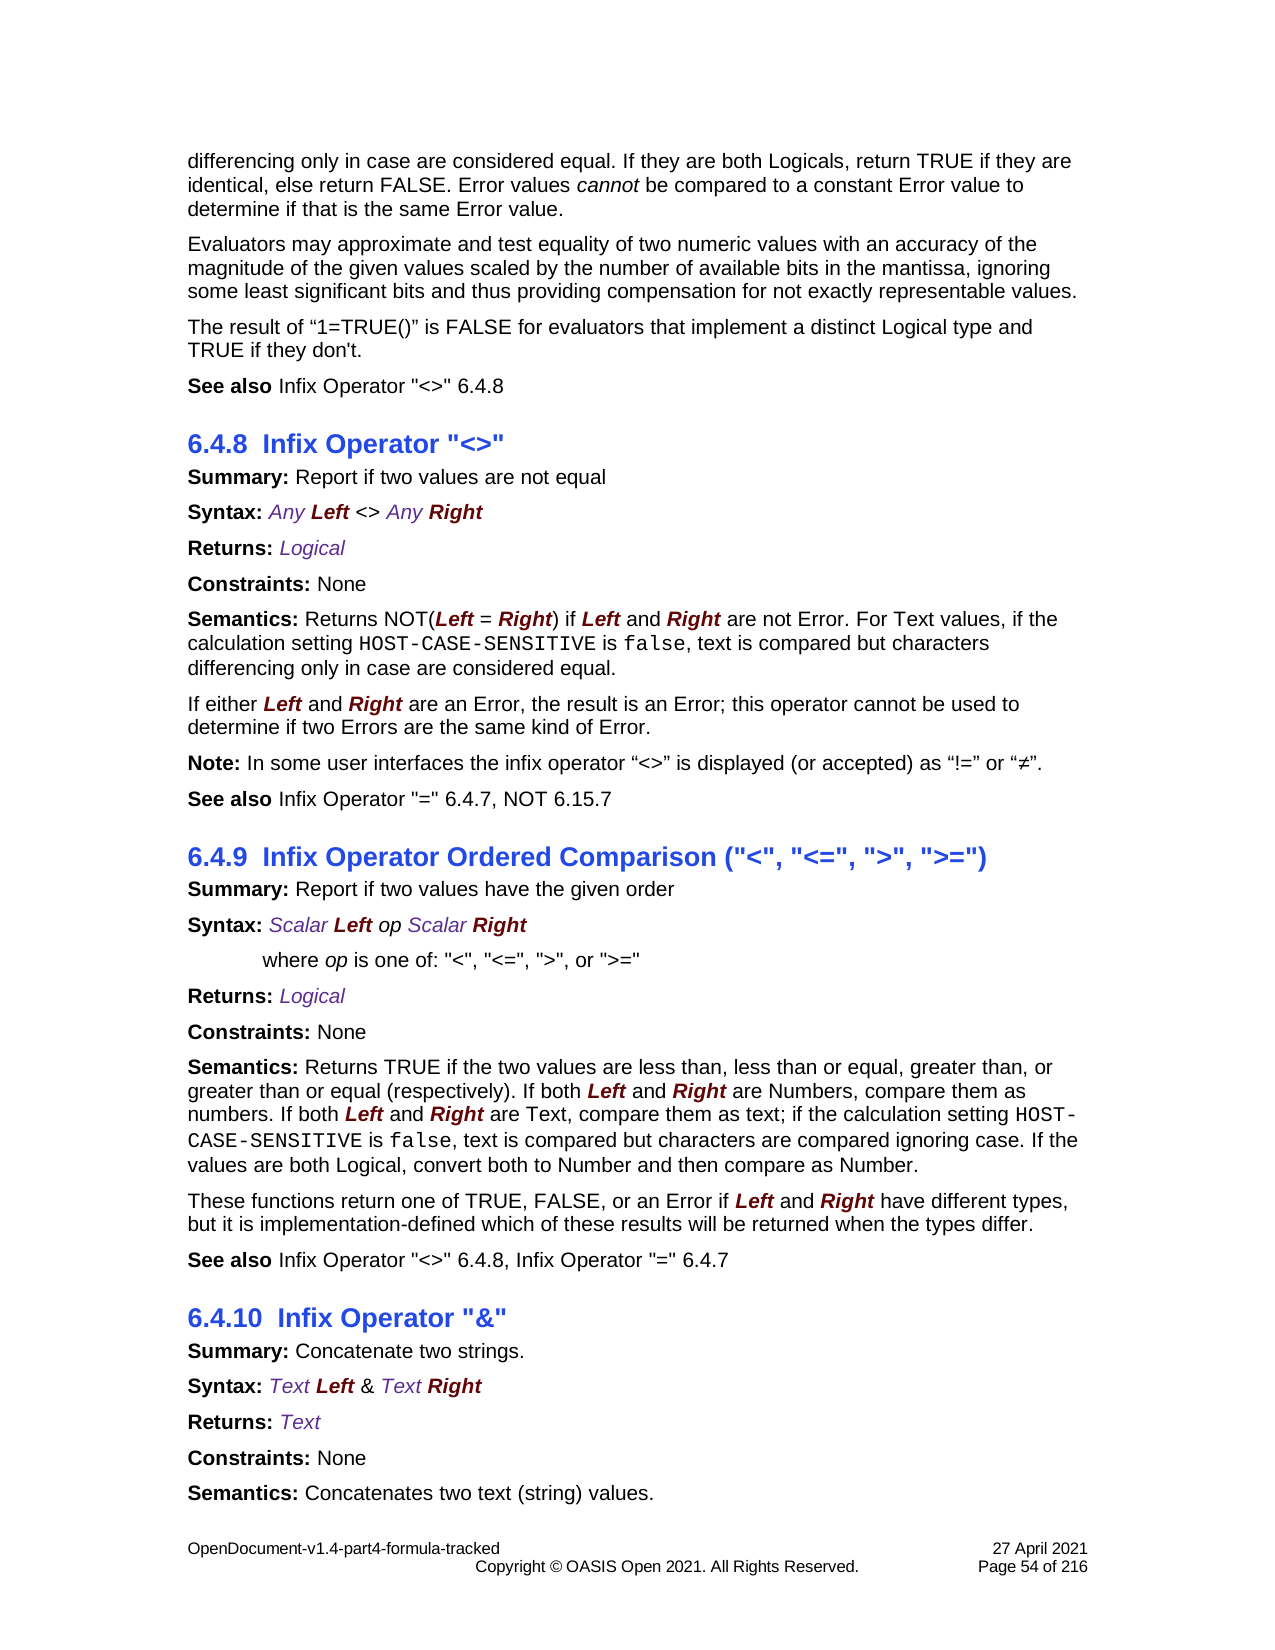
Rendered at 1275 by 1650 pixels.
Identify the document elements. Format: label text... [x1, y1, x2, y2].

text Semantics: Returns NOT(Left = Right) if Left and Right are not Error. For Text values, if the calculation setting HOST-CASE-SENSITIVE is false, text is compared but characters differencing only in case are considered equal. [187, 608, 1088, 680]
text Semantics: Returns TRUE if the two values are less than, less than or equal, greater than, or greater than or equal (respectively). If both Left and Right are Numbers, compare them as numbers. If both Left and Right are Text, compare them as text; if the calculation setting HOST-CASE-SENSITIVE is false, text is compared but characters are compared ignoring case. If the values are both Logical, convert both to Number and then compare as Number. [187, 1056, 1088, 1177]
text Constraints: None [187, 572, 1088, 596]
subtitle Infix Operator "&" [187, 1303, 1088, 1333]
text Returns: Text [187, 1410, 1088, 1434]
text Evaluators may approximate and test equality of two numeric values with an accuracy of the magnitude of the given values scaled by the number of available bits in the mantissa, ignoring some least significant bits and thus providing compensation for not exactly representable values. [187, 233, 1088, 303]
text Summary: Report if two values are not equal [187, 465, 1088, 489]
text where op is one of: "<", "<=", ">", or ">=" [187, 949, 1088, 972]
text Returns: Logical [187, 984, 1088, 1008]
text See also Infix Operator "=" 6.4.7, NOT 6.15.7 [187, 787, 1088, 811]
text Semantics: Concatenates two text (string) values. [187, 1482, 1088, 1505]
text Note: In some user interfaces the infix operator “<>” is displayed (or accepted) as “!=” or “≠”. [187, 751, 1088, 775]
text Summary: Concatenate two strings. [187, 1339, 1088, 1363]
text Syntax: Text Left & Text Right [187, 1375, 1088, 1398]
text See also Infix Operator "<>" 6.4.8, Infix Operator "=" 6.4.7 [187, 1248, 1088, 1272]
subtitle Infix Operator Ordered Comparison ("<", "<=", ">", ">=") [187, 842, 1088, 872]
text These functions return one of TRUE, FALSE, or an Error if Left and Right have different types, but it is implementation-defined which of these results will be returned when the types differ. [187, 1189, 1088, 1236]
text Constraints: None [187, 1446, 1088, 1469]
text Syntax: Scalar Left op Scalar Right [187, 913, 1088, 937]
text Constraints: None [187, 1020, 1088, 1044]
text Syntax: Any Left <> Any Right [187, 501, 1088, 524]
text differencing only in case are considered equal. If they are both Logicals, return TRUE if they are identical, else return FALSE. Error values cannot be compared to a constant Error value to determine if that is the same Error value. [187, 150, 1088, 221]
text If either Left and Right are an Error, the result is an Error; this operator cannot be used to determine if two Errors are the same kind of Error. [187, 692, 1088, 739]
text See also Infix Operator "<>" 6.4.8 [187, 374, 1088, 398]
subtitle Infix Operator "<>" [187, 429, 1088, 459]
text Summary: Report if two values have the given order [187, 878, 1088, 901]
text The result of “1=TRUE()” is FALSE for evaluators that implement a distinct Logical type and TRUE if they don't. [187, 315, 1088, 362]
text Returns: Logical [187, 536, 1088, 560]
